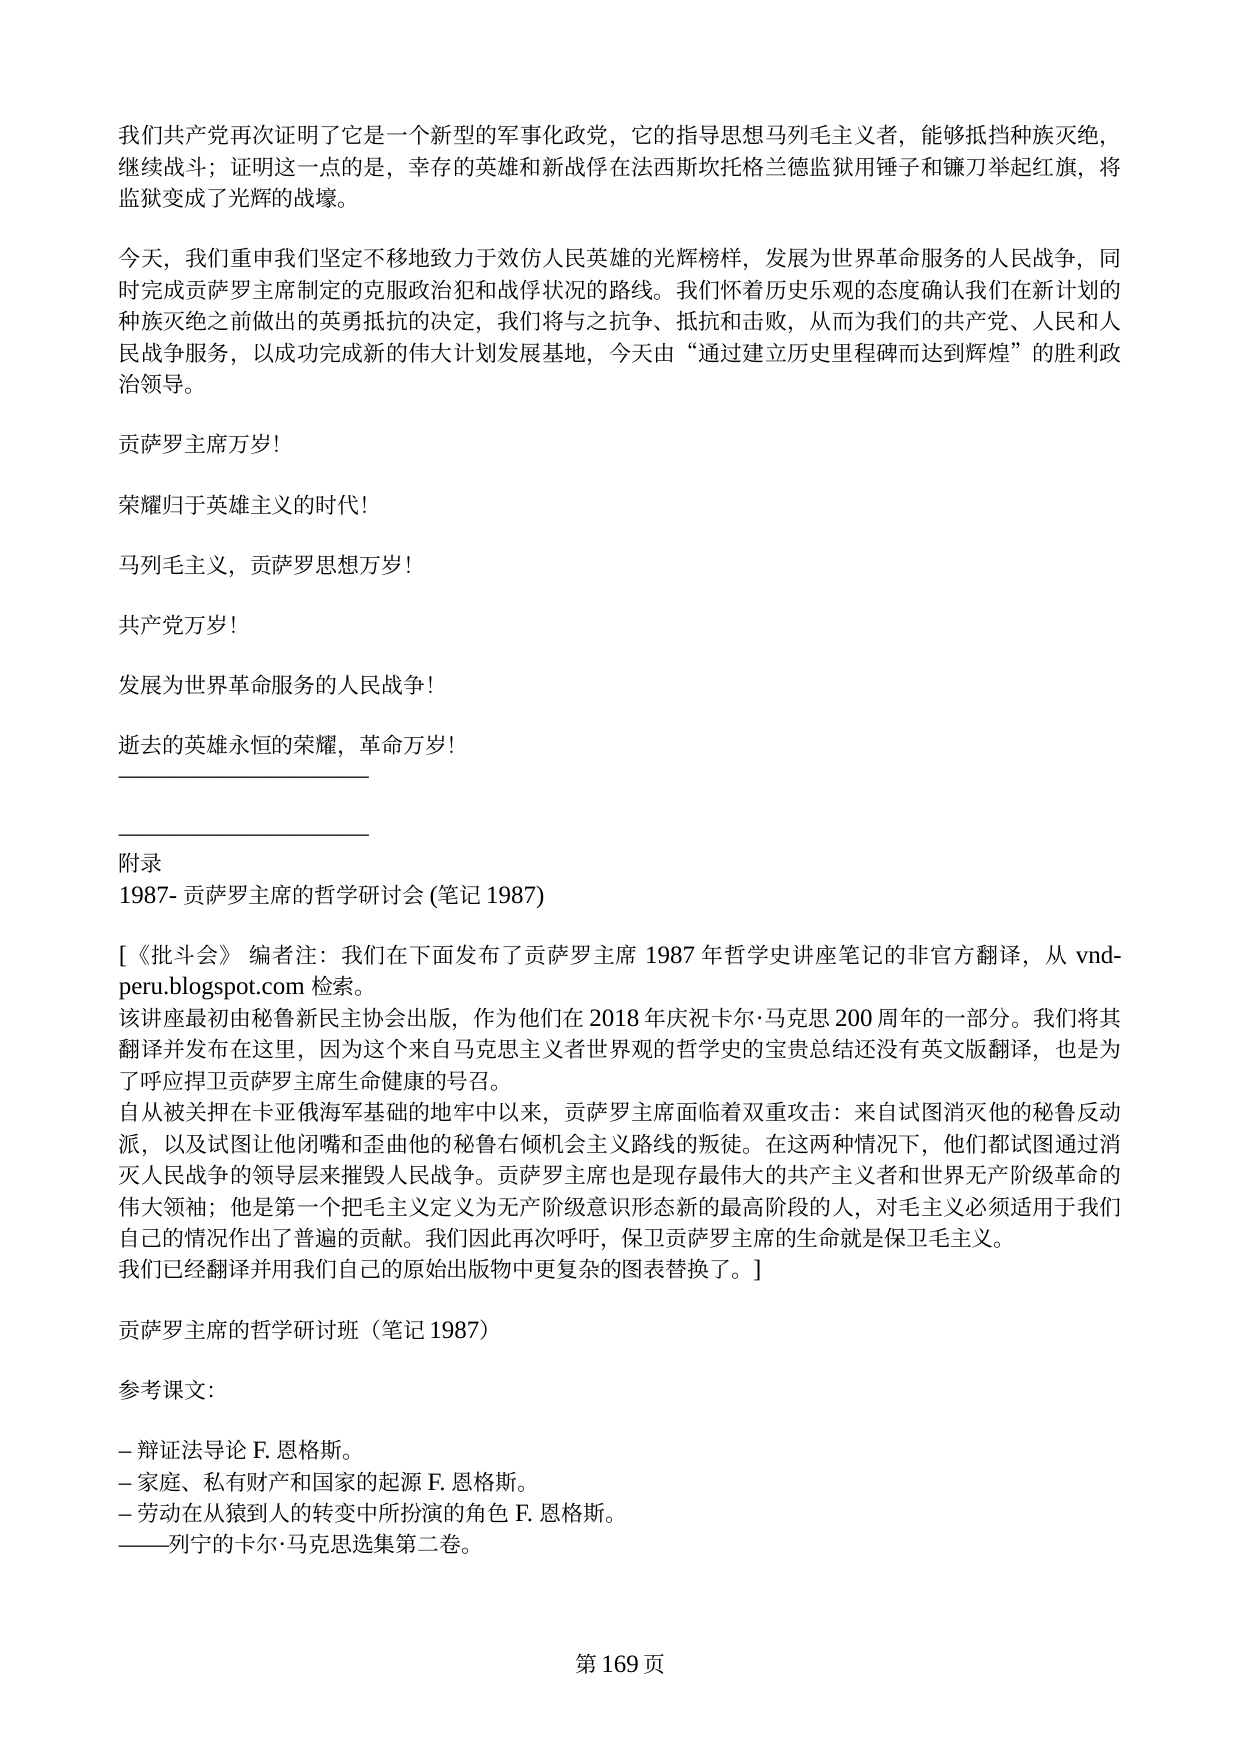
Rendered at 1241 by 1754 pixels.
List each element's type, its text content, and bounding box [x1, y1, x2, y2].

text 贡萨罗主席万岁！ [118, 428, 1122, 459]
text —————————— [118, 760, 1122, 789]
text – 劳动在从猿到人的转变中所扮演的角色 F. 恩格斯。 [118, 1496, 1122, 1528]
text 马列毛主义，贡萨罗思想万岁！ [118, 548, 1122, 579]
text 发展为世界革命服务的人民战争！ [118, 668, 1122, 700]
text – 家庭、私有财产和国家的起源 F. 恩格斯。 [118, 1465, 1122, 1496]
text ——列宁的卡尔·马克思选集第二卷。 [118, 1528, 1122, 1559]
text 我们共产党再次证明了它是一个新型的军事化政党，它的指导思想马列毛主义者，能够抵挡种族灭绝，继续战斗；证明这一点的是，幸存的英雄和新战俘在法西斯坎托格兰德监狱用锤子和镰刀举起红旗，将监狱变成了光辉的战壕。 [118, 118, 1122, 213]
text 1987- 贡萨罗主席的哲学研讨会 (笔记1987) [118, 878, 1122, 909]
text 共产党万岁！ [118, 608, 1122, 640]
text —————————— [118, 818, 1122, 846]
text 贡萨罗主席的哲学研讨班（笔记1987） [118, 1313, 1122, 1344]
text 参考课文： [118, 1373, 1122, 1404]
text 我们已经翻译并用我们自己的原始出版物中更复杂的图表替换了。] [118, 1253, 1122, 1284]
text [《批斗会》 编者注：我们在下面发布了贡萨罗主席1987年哲学史讲座笔记的非官方翻译，从 vnd-peru.blogspot.com 检索。 [118, 938, 1122, 1001]
text 附录 [118, 846, 1122, 878]
text 逝去的英雄永恒的荣耀，革命万岁！ [118, 729, 1122, 760]
text – 辩证法导论 F. 恩格斯。 [118, 1433, 1122, 1465]
text 自从被关押在卡亚俄海军基础的地牢中以来，贡萨罗主席面临着双重攻击：来自试图消灭他的秘鲁反动派，以及试图让他闭嘴和歪曲他的秘鲁右倾机会主义路线的叛徒。在这两种情况下，他们都试图通过消灭人民战争的领导层来摧毁人民战争。贡萨罗主席也是现存最伟大的共产主义者和世界无产阶级革命的伟大领袖；他是第一个把毛主义定义为无产阶级意识形态新的最高阶段的人，对毛主义必须适用于我们自己的情况作出了普遍的贡献。我们因此再次呼吁，保卫贡萨罗主席的生命就是保卫毛主义。 [118, 1095, 1122, 1253]
text 今天，我们重申我们坚定不移地致力于效仿人民英雄的光辉榜样，发展为世界革命服务的人民战争，同时完成贡萨罗主席制定的克服政治犯和战俘状况的路线。我们怀着历史乐观的态度确认我们在新计划的种族灭绝之前做出的英勇抵抗的决定，我们将与之抗争、抵抗和击败，从而为我们的共产党、人民和人民战争服务，以成功完成新的伟大计划发展基地，今天由“通过建立历史里程碑而达到辉煌”的胜利政治领导。 [118, 242, 1122, 399]
text 荣耀归于英雄主义的时代！ [118, 488, 1122, 519]
text 该讲座最初由秘鲁新民主协会出版，作为他们在2018年庆祝卡尔·马克思200周年的一部分。我们将其翻译并发布在这里，因为这个来自马克思主义者世界观的哲学史的宝贵总结还没有英文版翻译，也是为了呼应捍卫贡萨罗主席生命健康的号召。 [118, 1001, 1122, 1095]
